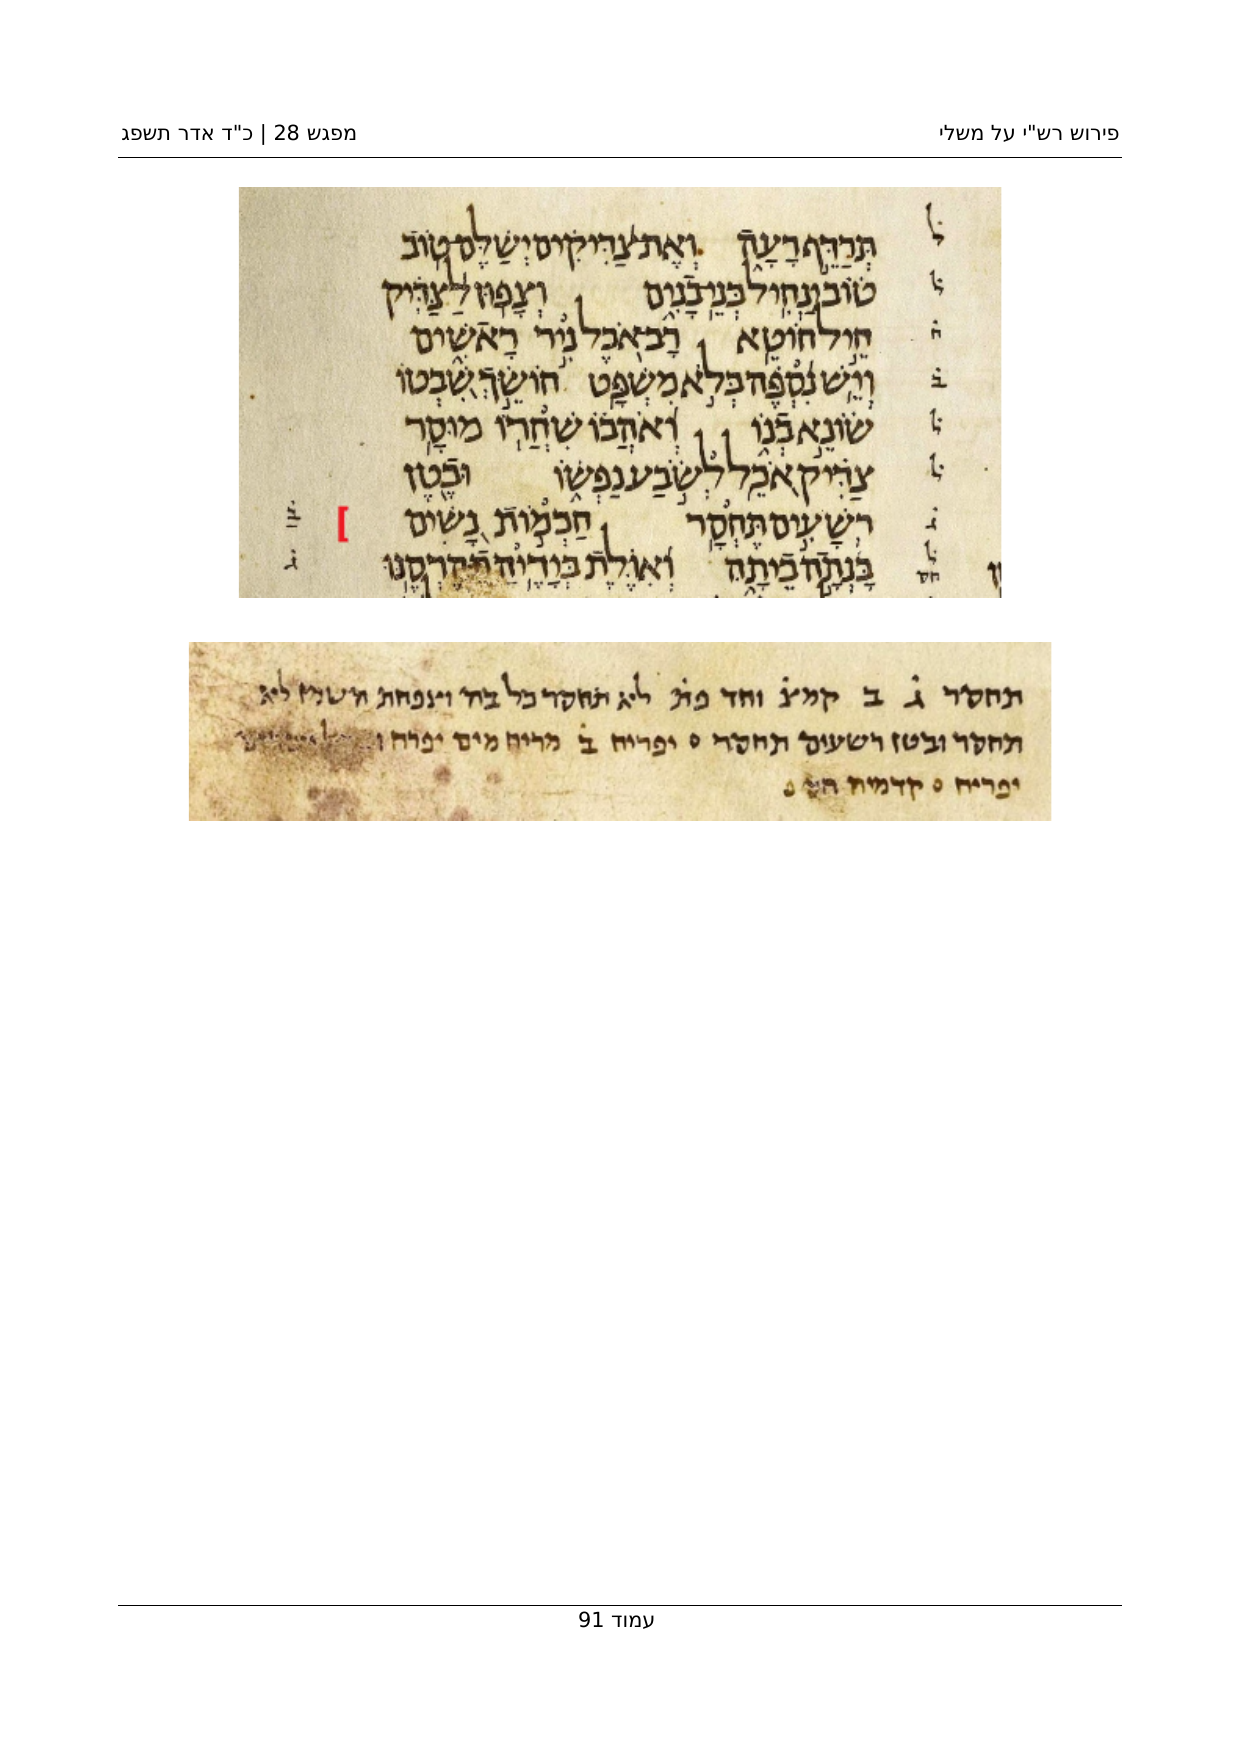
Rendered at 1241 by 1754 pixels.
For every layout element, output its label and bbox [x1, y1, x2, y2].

picture [238, 187, 1002, 598]
picture [188, 642, 1052, 821]
